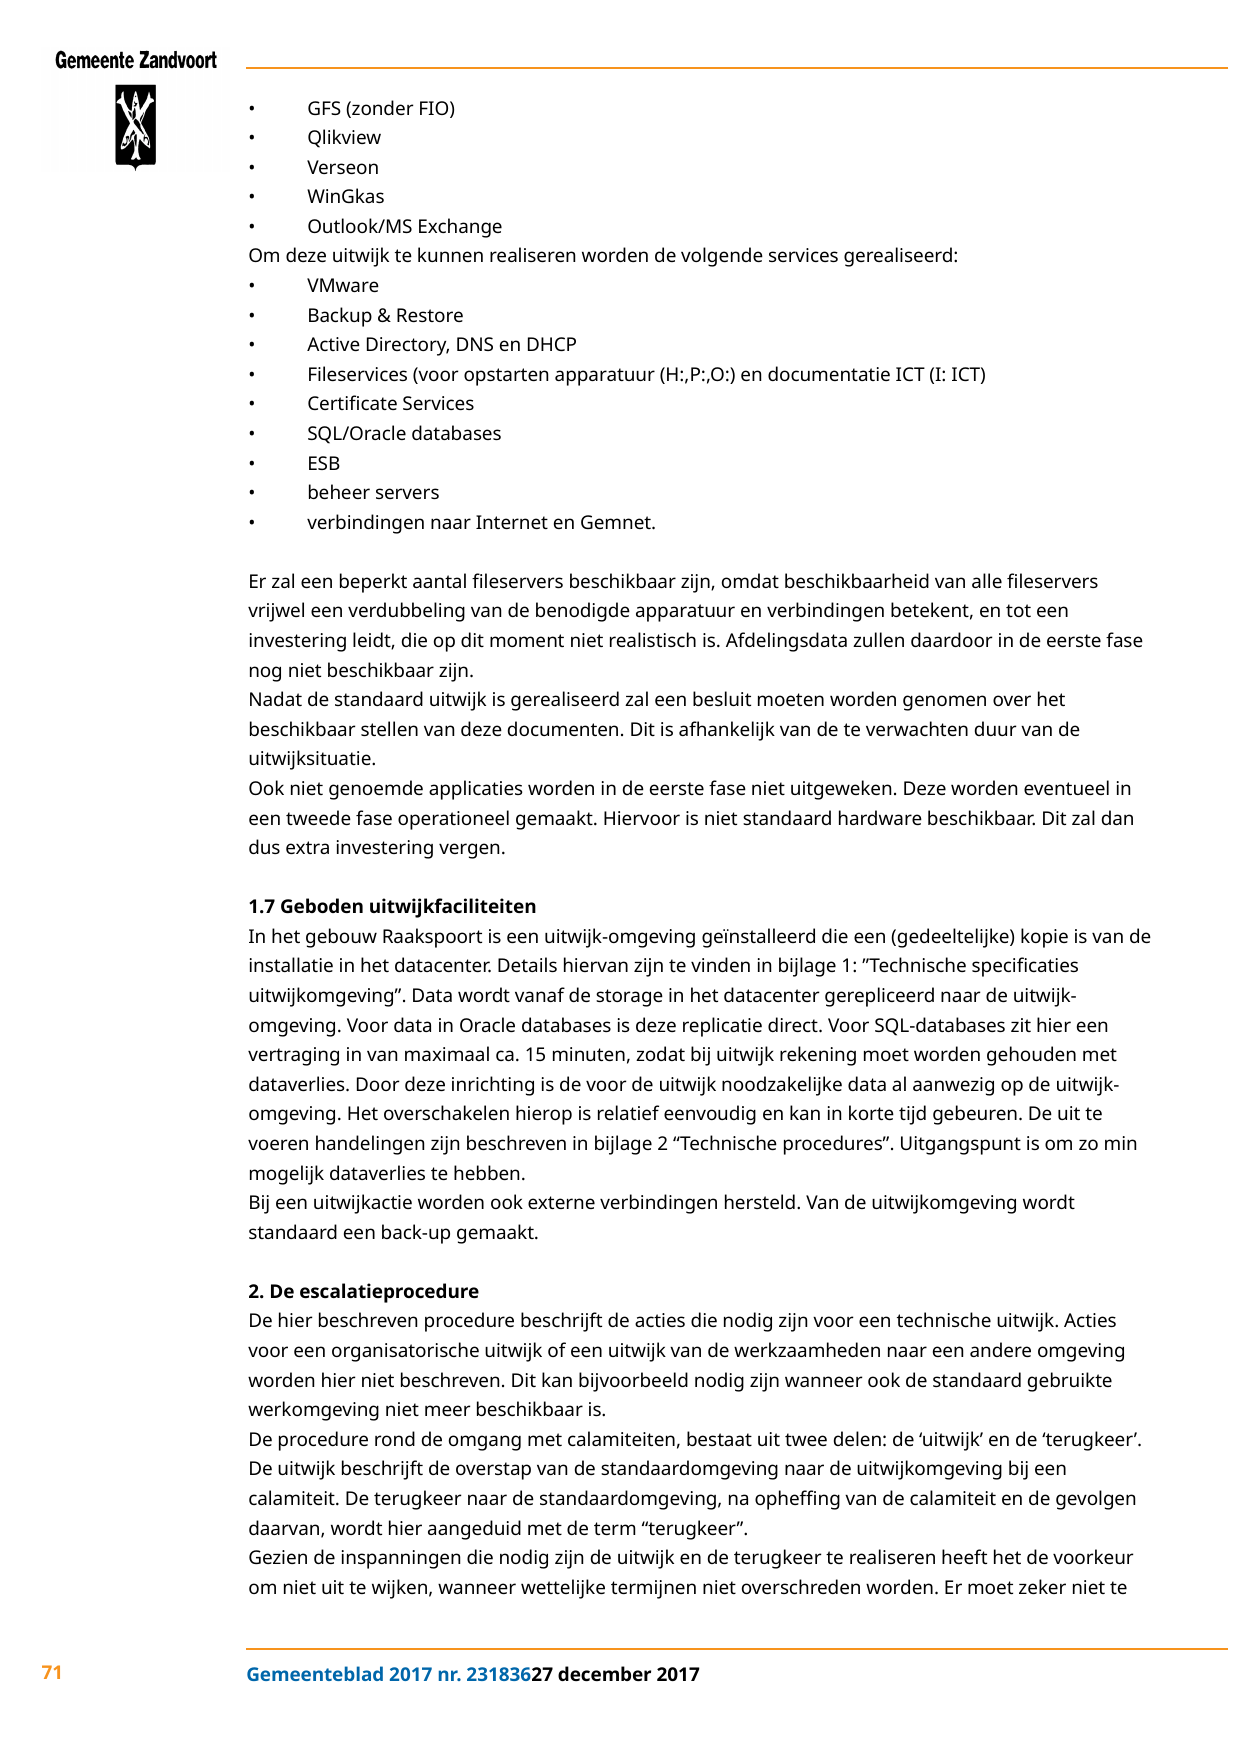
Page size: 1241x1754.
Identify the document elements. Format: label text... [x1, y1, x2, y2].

text Er zal een beperkt aantal fileservers beschikbaar zijn, omdat beschikbaarheid van alle fileservers vrijwel een verdubbeling van de benodigde apparatuur en verbindingen betekent, en tot een investering leidt, die op dit moment niet realistisch is. Afdelingsdata zullen daardoor in de eerste fase nog niet beschikbaar zijn. [248, 568, 1152, 683]
text Ook niet genoemde applicaties worden in de eerste fase niet uitgeweken. Deze worden eventueel in een tweede fase operationeel gemaakt. Hiervoor is niet standaard hardware beschikbaar. Dit zal dan dus extra investering vergen. [248, 775, 1152, 860]
list ESB [248, 450, 1152, 476]
list Certificate Services [248, 391, 1152, 416]
text 1.7 Geboden uitwijkfaciliteiten [248, 893, 1152, 919]
picture [41, 47, 231, 172]
text Nadat de standaard uitwijk is gerealiseerd zal een besluit moeten worden genomen over het beschikbaar stellen van deze documenten. Dit is afhankelijk van de te verwachten duur van de uitwijksituatie. [248, 686, 1152, 771]
list GFS (zonder FIO) [248, 95, 1152, 121]
list Fileservices (voor opstarten apparatuur (H:,P:,O:) en documentatie ICT (I: ICT) [248, 361, 1152, 387]
text In het gebouw Raakspoort is een uitwijk-omgeving geïnstalleerd die een (gedeeltelijke) kopie is van de installatie in het datacenter. Details hiervan zijn te vinden in bijlage 1: ”Technische specificaties uitwijkomgeving”. Data wordt vanaf de storage in het datacenter gerepliceerd naar de uitwijk-omgeving. Voor data in Oracle databases is deze replicatie direct. Voor SQL-databases zit hier een vertraging in van maximaal ca. 15 minuten, zodat bij uitwijk rekening moet worden gehouden met dataverlies. Door deze inrichting is de voor de uitwijk noodzakelijke data al aanwezig op de uitwijk-omgeving. Het overschakelen hierop is relatief eenvoudig en kan in korte tijd gebeuren. De uit te voeren handelingen zijn beschreven in bijlage 2 “Technische procedures”. Uitgangspunt is om zo min mogelijk dataverlies te hebben. [248, 923, 1152, 1186]
text Om deze uitwijk te kunnen realiseren worden de volgende services gerealiseerd: [248, 243, 1152, 268]
text 2. De escalatieprocedure [248, 1278, 1152, 1304]
text De procedure rond de omgang met calamiteiten, bestaat uit twee delen: de ‘uitwijk’ en de ‘terugkeer’. De uitwijk beschrijft de overstap van de standaardomgeving naar de uitwijkomgeving bij een calamiteit. De terugkeer naar de standaardomgeving, na opheffing van de calamiteit en de gevolgen daarvan, wordt hier aangeduid met de term “terugkeer”. [248, 1426, 1152, 1541]
text Bij een uitwijkactie worden ook externe verbindingen hersteld. Van de uitwijkomgeving wordt standaard een back-up gemaakt. [248, 1189, 1152, 1245]
list WinGkas [248, 183, 1152, 209]
list SQL/Oracle databases [248, 420, 1152, 446]
list Verseon [248, 154, 1152, 180]
list Backup & Restore [248, 302, 1152, 328]
list Active Directory, DNS en DHCP [248, 331, 1152, 357]
list verbindingen naar Internet en Gemnet. [248, 509, 1152, 535]
text De hier beschreven procedure beschrijft de acties die nodig zijn voor een technische uitwijk. Acties voor een organisatorische uitwijk of een uitwijk van de werkzaamheden naar een andere omgeving worden hier niet beschreven. Dit kan bijvoorbeeld nodig zijn wanneer ook de standaard gebruikte werkomgeving niet meer beschikbaar is. [248, 1308, 1152, 1422]
list VMware [248, 272, 1152, 298]
list beheer servers [248, 479, 1152, 505]
list Qlikview [248, 124, 1152, 150]
list Outlook/MS Exchange [248, 213, 1152, 239]
text Gezien de inspanningen die nodig zijn de uitwijk en de terugkeer te realiseren heeft het de voorkeur om niet uit te wijken, wanneer wettelijke termijnen niet overschreden worden. Er moet zeker niet te [248, 1544, 1152, 1600]
